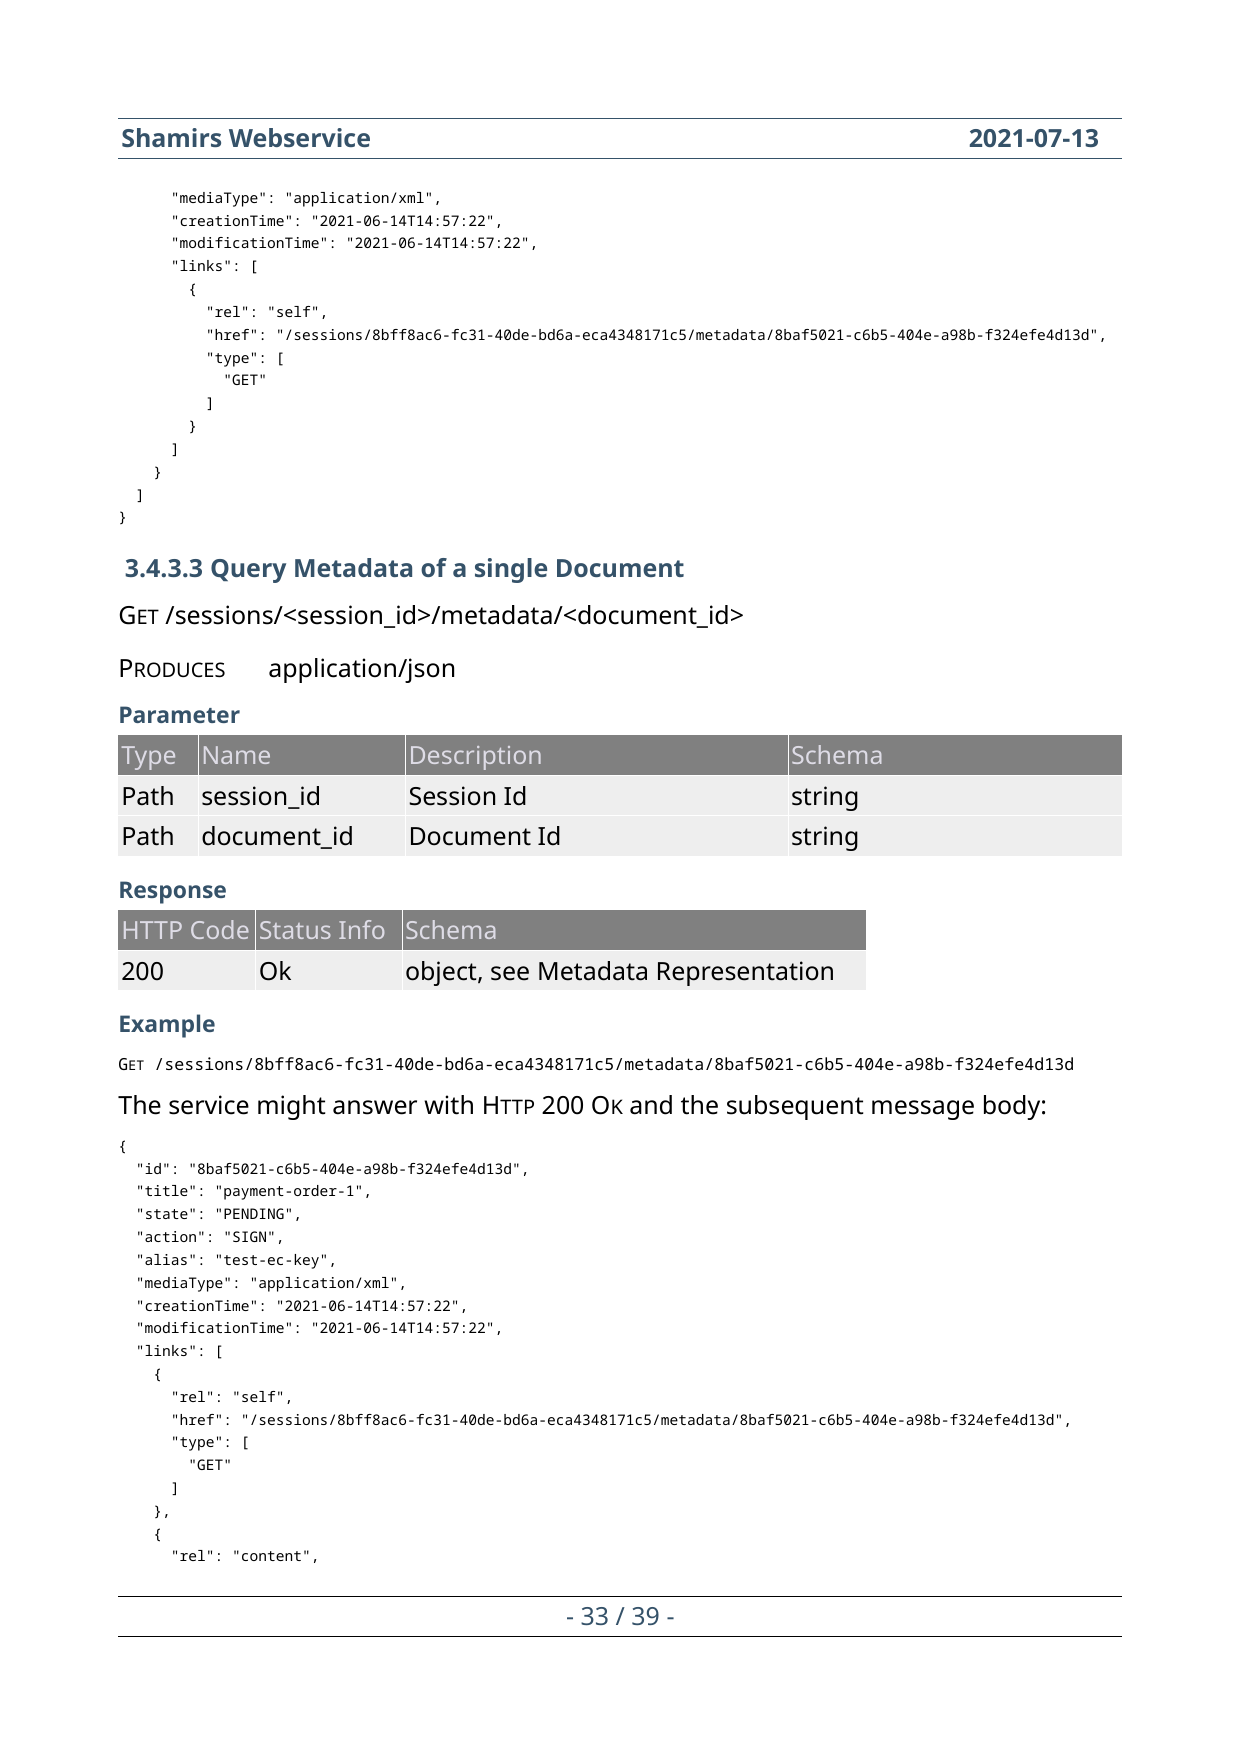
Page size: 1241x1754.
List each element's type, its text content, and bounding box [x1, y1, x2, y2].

text "GET" [118, 1455, 1122, 1475]
text Get /sessions/8bff8ac6-fc31-40de-bd6a-eca4348171c5/metadata/8baf5021-c6b5-404e-a98b-f324efe4d13d [118, 1053, 1122, 1075]
text ] [118, 1478, 1122, 1498]
text "rel": "content", [118, 1546, 1122, 1566]
text "modificationTime": "2021-06-14T14:57:22", [118, 233, 1122, 253]
table_cell Session Id [406, 776, 788, 815]
text "GET" [118, 370, 1122, 390]
table_header Name [199, 735, 405, 775]
text { [118, 1523, 1122, 1543]
text Example [118, 1008, 1122, 1039]
table_cell string [789, 816, 1122, 856]
text }, [118, 1501, 1122, 1521]
text } [118, 507, 1122, 527]
text "href": "/sessions/8bff8ac6-fc31-40de-bd6a-eca4348171c5/metadata/8baf5021-c6b5-404e-a98b-f324efe4d13d", [118, 1409, 1122, 1429]
text ] [118, 484, 1122, 504]
text "id": "8baf5021-c6b5-404e-a98b-f324efe4d13d", [118, 1158, 1122, 1178]
text "state": "PENDING", [118, 1204, 1122, 1224]
text "type": [ [118, 1432, 1122, 1452]
text "mediaType": "application/xml", [118, 188, 1122, 208]
text ] [118, 439, 1122, 458]
table_cell Document Id [406, 816, 788, 856]
table_header Schema [403, 910, 866, 950]
text Response [118, 874, 1122, 905]
text "href": "/sessions/8bff8ac6-fc31-40de-bd6a-eca4348171c5/metadata/8baf5021-c6b5-404e-a98b-f324efe4d13d", [118, 324, 1122, 344]
table_header HTTP Code [118, 910, 255, 950]
text { [118, 279, 1122, 299]
text "creationTime": "2021-06-14T14:57:22", [118, 211, 1122, 230]
text "rel": "self", [118, 302, 1122, 322]
text "links": [ [118, 1341, 1122, 1361]
text Parameter [118, 699, 1122, 730]
table_cell Ok [256, 951, 402, 990]
text "alias": "test-ec-key", [118, 1250, 1122, 1269]
text "creationTime": "2021-06-14T14:57:22", [118, 1295, 1122, 1315]
text "type": [ [118, 347, 1122, 367]
table_header Type [118, 735, 198, 775]
text "modificationTime": "2021-06-14T14:57:22", [118, 1318, 1122, 1338]
text } [118, 416, 1122, 436]
table_cell Path [118, 776, 198, 815]
table_cell document_id [199, 816, 405, 856]
table_header Status Info [256, 910, 402, 950]
subtitle Query Metadata of a single Document [118, 551, 1122, 585]
text { [118, 1364, 1122, 1384]
text "mediaType": "application/xml", [118, 1272, 1122, 1292]
text "title": "payment-order-1", [118, 1181, 1122, 1201]
text "rel": "self", [118, 1387, 1122, 1406]
table_cell string [789, 776, 1122, 815]
text Get /sessions/<session_id>/metadata/<document_id> [118, 597, 1122, 631]
text "links": [ [118, 256, 1122, 276]
text } [118, 461, 1122, 481]
text "action": "SIGN", [118, 1227, 1122, 1247]
table_cell session_id [199, 776, 405, 815]
text { [118, 1136, 1122, 1156]
text ] [118, 393, 1122, 413]
table_header Description [406, 735, 788, 775]
text The service might answer with Http 200 Ok and the subsequent message body: [118, 1088, 1122, 1122]
table_header Schema [789, 735, 1122, 775]
text Produces application/json [118, 651, 1122, 685]
table_cell 200 [118, 951, 255, 990]
table_cell Path [118, 816, 198, 856]
table_cell object, see Metadata Representation [403, 951, 866, 990]
